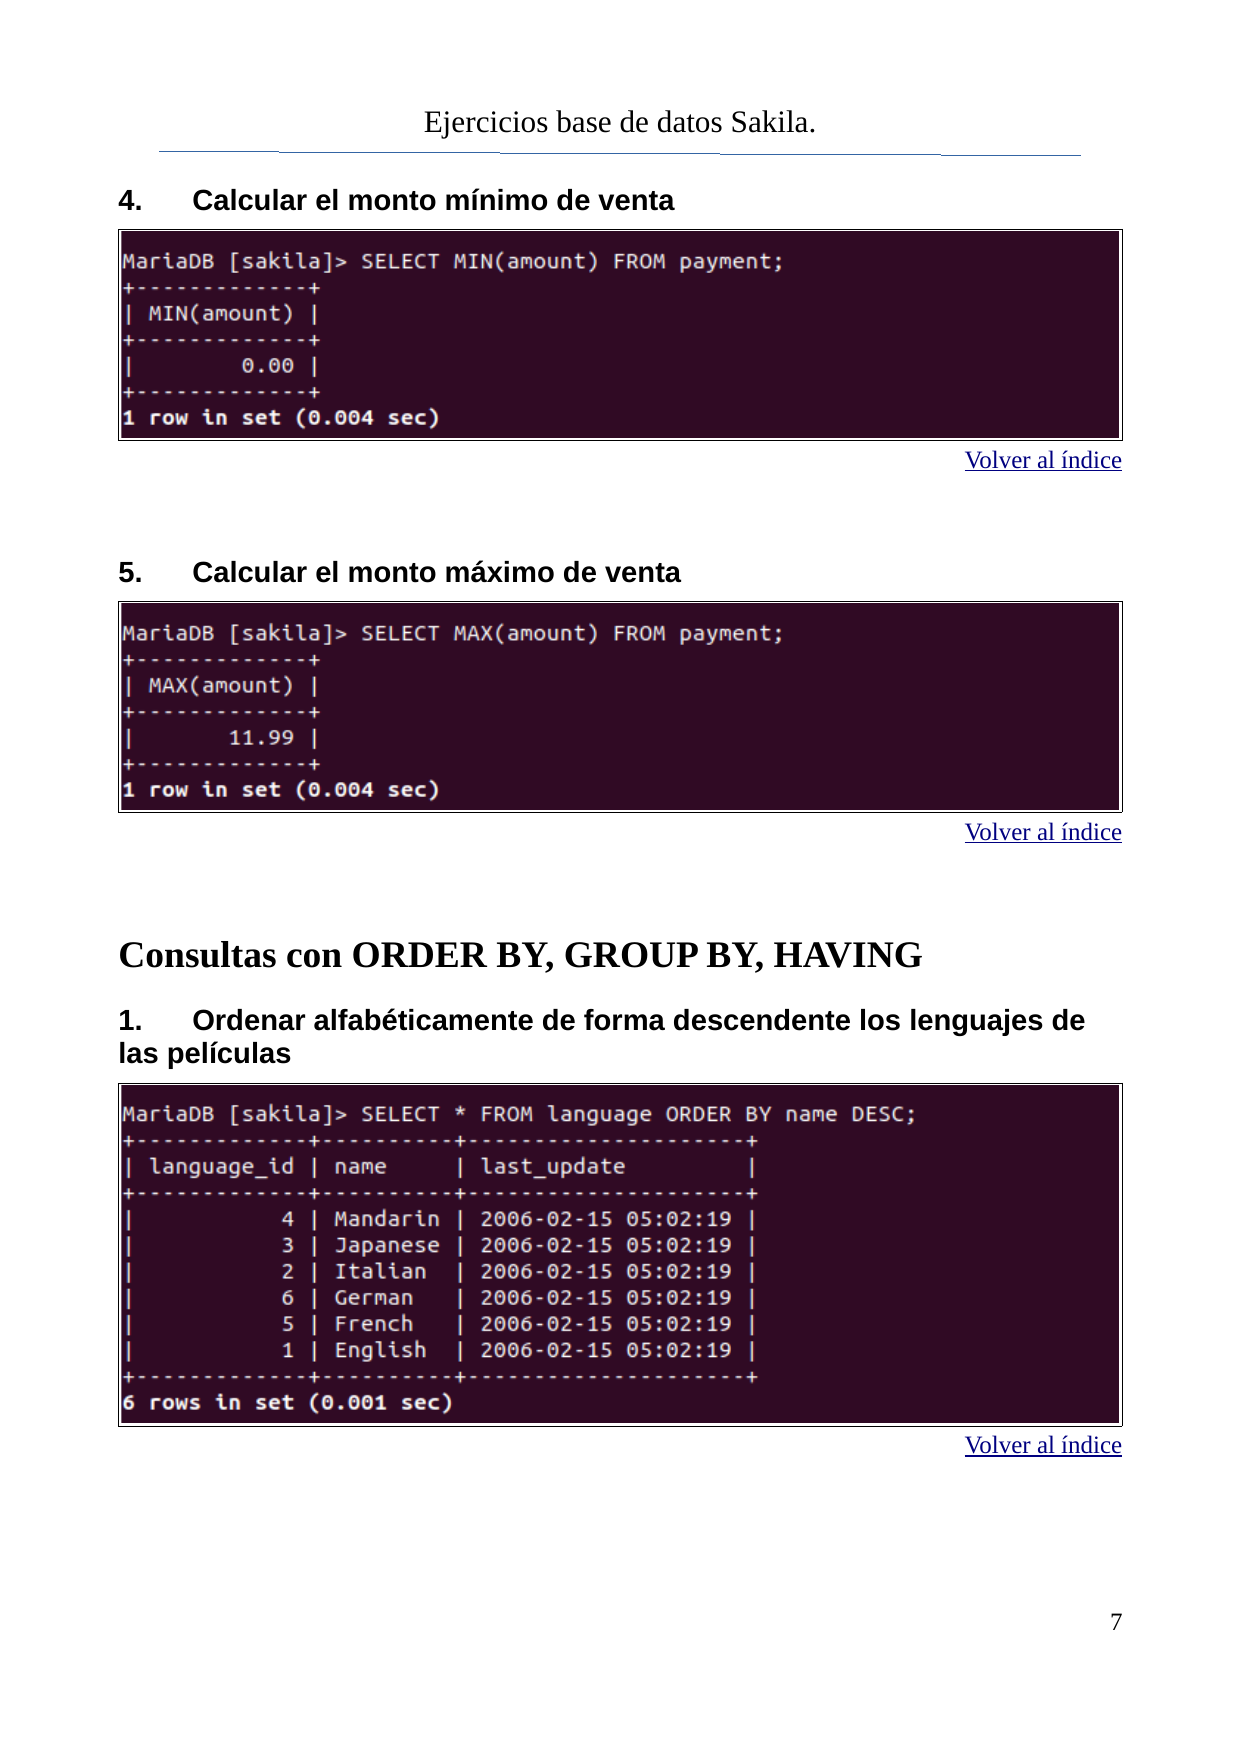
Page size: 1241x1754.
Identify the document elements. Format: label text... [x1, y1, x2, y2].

text [119, 602, 1122, 812]
subtitle Consultas con ORDER BY, GROUP BY, HAVING [118, 933, 1122, 976]
subtitle 1. Ordenar alfabéticamente de forma descendente los lenguajes de las películas [118, 1003, 1122, 1070]
picture [121, 231, 1119, 438]
text [119, 1084, 1122, 1426]
subtitle Calcular el monto máximo de venta [118, 554, 1122, 588]
picture [121, 603, 1119, 810]
text Volver al índice [118, 441, 1122, 473]
text Volver al índice [118, 813, 1122, 845]
text Volver al índice [118, 1427, 1122, 1459]
text [119, 230, 1122, 440]
subtitle Calcular el monto mínimo de venta [118, 183, 1122, 216]
picture [121, 1085, 1119, 1423]
